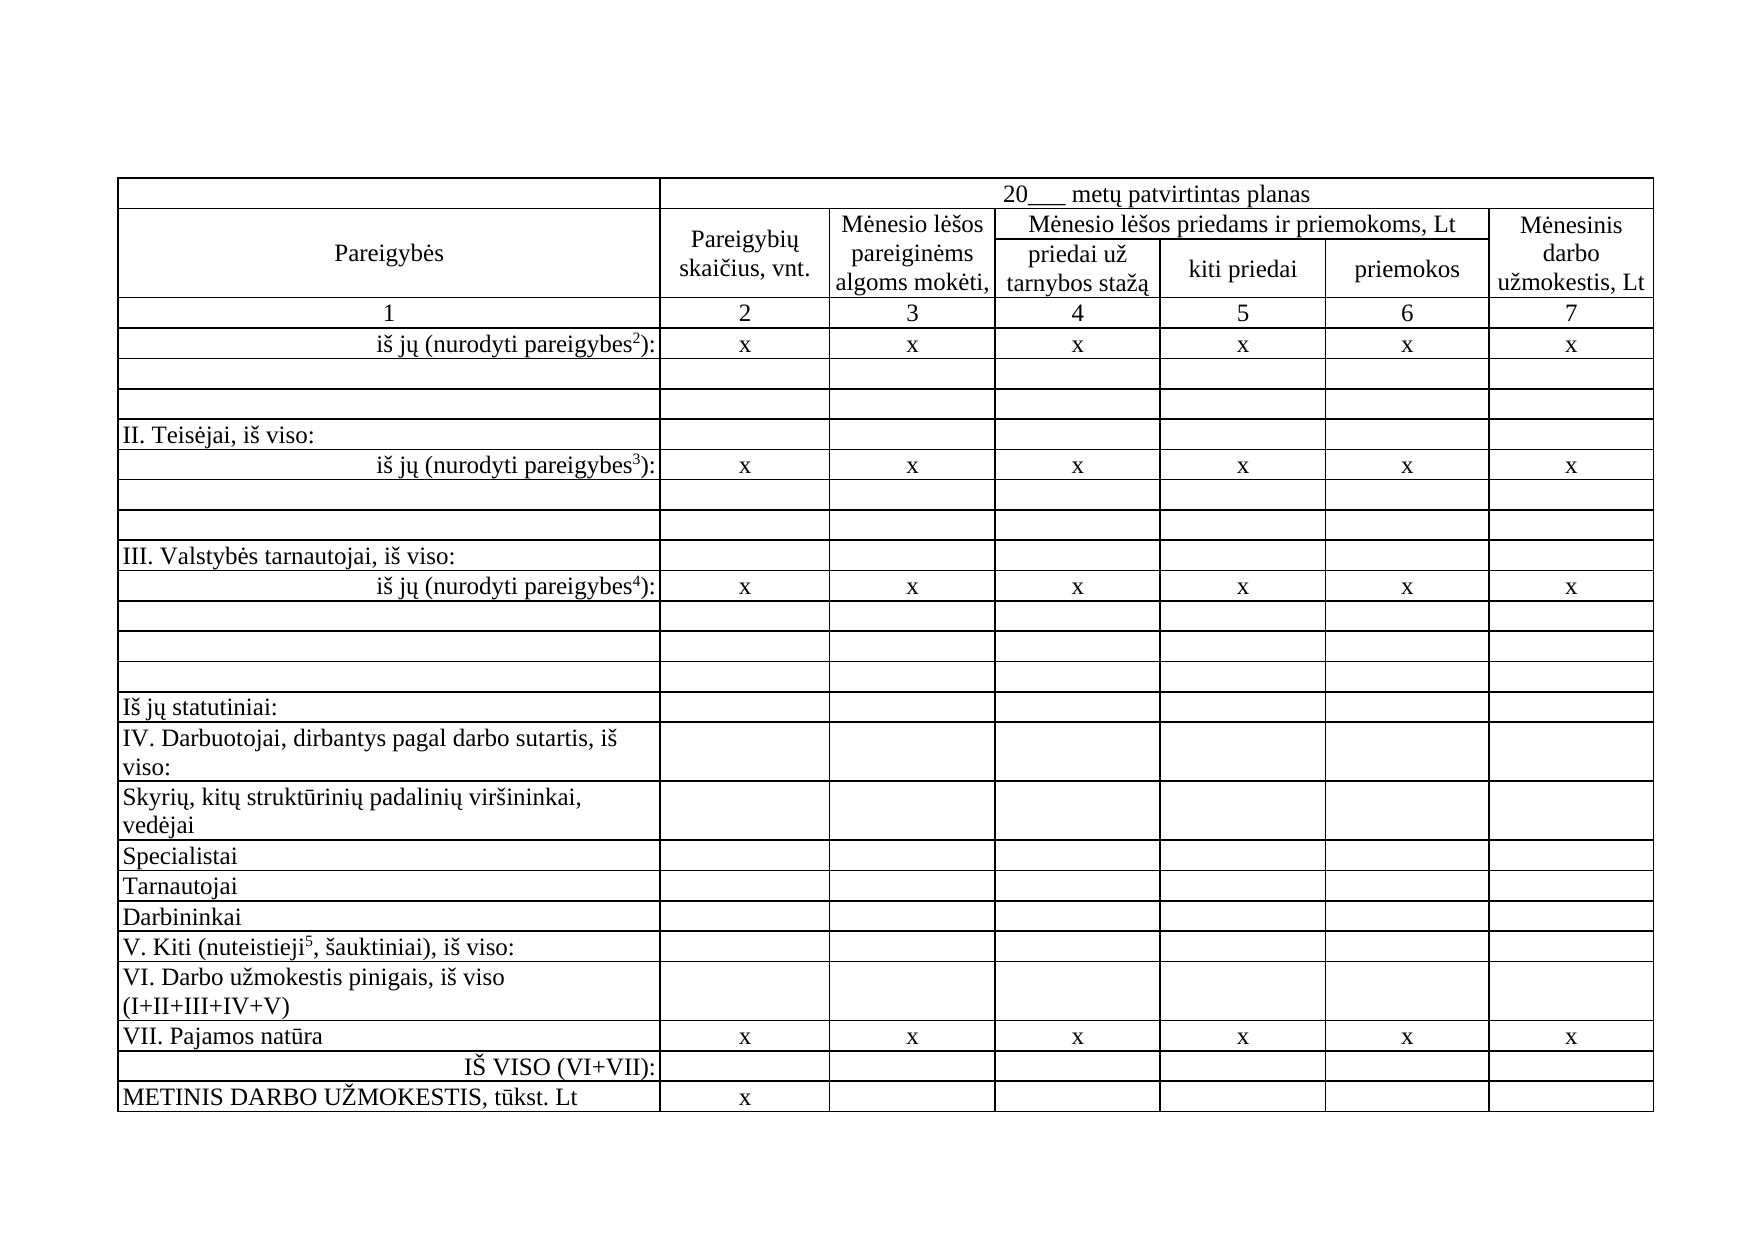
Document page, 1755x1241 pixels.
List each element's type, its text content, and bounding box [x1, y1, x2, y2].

table_cell x [1161, 329, 1325, 357]
table_cell [830, 871, 994, 900]
table_cell [1490, 932, 1653, 961]
table_cell [1161, 511, 1325, 539]
table_cell V. Kiti (nuteistieji5, šauktiniai), iš viso: [119, 932, 659, 961]
table_cell [661, 932, 829, 961]
table_cell x [830, 571, 994, 600]
table_cell 4 [996, 298, 1159, 327]
table_cell [1161, 662, 1325, 691]
table_cell [1326, 723, 1488, 780]
table_cell [1326, 693, 1488, 721]
table_cell [1326, 1052, 1488, 1080]
table_cell [1161, 782, 1325, 839]
table_cell [830, 723, 994, 780]
table_cell [1490, 1052, 1653, 1080]
table_cell x [1490, 450, 1653, 479]
table_cell [996, 1052, 1159, 1080]
table_cell [1326, 541, 1488, 570]
table_cell [1490, 871, 1653, 900]
table_cell [1161, 632, 1325, 661]
table_cell x [1326, 571, 1488, 600]
table_cell [1161, 962, 1325, 1020]
table_cell [119, 511, 659, 539]
table_cell III. Valstybės tarnautojai, iš viso: [119, 541, 659, 570]
table_cell [1326, 359, 1488, 388]
table_cell [830, 693, 994, 721]
table_cell [996, 632, 1159, 661]
table_cell [1161, 480, 1325, 509]
table_cell 3 [830, 298, 994, 327]
table_cell Pareigybės [119, 209, 659, 297]
table_cell 2 [661, 298, 829, 327]
table_cell VII. Pajamos natūra [119, 1021, 659, 1050]
table_cell x [661, 1021, 829, 1050]
table_cell [661, 602, 829, 630]
table_cell Specialistai [119, 841, 659, 870]
table_cell [1326, 841, 1488, 870]
table_cell IŠ VISO (VI+VII): [119, 1052, 659, 1080]
table_cell [830, 390, 994, 418]
table_cell [996, 841, 1159, 870]
table_cell [830, 511, 994, 539]
table_cell kiti priedai [1161, 240, 1325, 297]
table_cell 1 [119, 298, 659, 327]
table_cell [1161, 390, 1325, 418]
table_cell priedai už tarnybos stažą [996, 240, 1159, 297]
table_cell [1326, 390, 1488, 418]
table_cell [830, 841, 994, 870]
table_cell Tarnautojai [119, 871, 659, 900]
table_cell [1326, 962, 1488, 1020]
table_cell [119, 390, 659, 418]
table_cell [1326, 902, 1488, 930]
table_cell [830, 782, 994, 839]
table_cell VI. Darbo užmokestis pinigais, iš viso (I+II+III+IV+V) [119, 962, 659, 1020]
table_cell 5 [1161, 298, 1325, 327]
table_cell [996, 390, 1159, 418]
table_cell [830, 962, 994, 1020]
table_cell [1326, 932, 1488, 961]
table_cell iš jų (nurodyti pareigybes3): [119, 450, 659, 479]
table_cell [996, 902, 1159, 930]
table_cell [996, 962, 1159, 1020]
table_cell [661, 962, 829, 1020]
table_cell [996, 782, 1159, 839]
table_cell x [1490, 329, 1653, 357]
table_cell [830, 932, 994, 961]
table_cell [1326, 782, 1488, 839]
table_header 20___ metų patvirtintas planas [661, 179, 1653, 207]
table_cell [996, 1082, 1159, 1111]
table_cell [119, 480, 659, 509]
table_cell x [996, 329, 1159, 357]
table_cell [1490, 1082, 1653, 1111]
table_cell x [996, 1021, 1159, 1050]
table_cell [996, 511, 1159, 539]
table_cell x [830, 329, 994, 357]
table_cell [1490, 693, 1653, 721]
table_cell Pareigybių skaičius, vnt. [661, 209, 829, 297]
table_cell [661, 662, 829, 691]
table_cell [1490, 390, 1653, 418]
table_cell [119, 632, 659, 661]
table_cell [1161, 841, 1325, 870]
table_cell Darbininkai [119, 902, 659, 930]
table_cell x [1326, 450, 1488, 479]
table_cell [1161, 541, 1325, 570]
table_cell Skyrių, kitų struktūrinių padalinių viršininkai, vedėjai [119, 782, 659, 839]
table_cell [830, 902, 994, 930]
table_cell x [661, 571, 829, 600]
table_cell [1326, 602, 1488, 630]
table_cell [1490, 420, 1653, 448]
table_cell iš jų (nurodyti pareigybes2): [119, 329, 659, 357]
table_cell [830, 420, 994, 448]
table_cell IV. Darbuotojai, dirbantys pagal darbo sutartis, iš viso: [119, 723, 659, 780]
table_cell Mėnesinis darbo užmokestis, Lt [1490, 209, 1653, 297]
table_cell [661, 480, 829, 509]
table_cell [996, 541, 1159, 570]
table_cell [661, 1052, 829, 1080]
table_cell [1161, 1052, 1325, 1080]
table_cell x [1490, 1021, 1653, 1050]
table_cell [830, 480, 994, 509]
table_cell [1161, 693, 1325, 721]
table_cell x [830, 450, 994, 479]
table_cell [119, 359, 659, 388]
table_cell [996, 723, 1159, 780]
table_cell x [661, 329, 829, 357]
table_cell [1161, 359, 1325, 388]
table_cell [830, 1052, 994, 1080]
table_cell [830, 1082, 994, 1111]
table_cell [661, 390, 829, 418]
table_cell [661, 841, 829, 870]
table_cell [830, 662, 994, 691]
table_cell [1161, 723, 1325, 780]
table_cell [1161, 602, 1325, 630]
table_cell x [1326, 329, 1488, 357]
table_cell [1490, 841, 1653, 870]
table_cell x [1490, 571, 1653, 600]
table_cell [1161, 420, 1325, 448]
table_cell [1326, 871, 1488, 900]
table_cell x [1161, 571, 1325, 600]
table_cell [119, 602, 659, 630]
table_cell [661, 359, 829, 388]
table_cell [1490, 632, 1653, 661]
table_cell x [661, 1082, 829, 1111]
table_cell [996, 932, 1159, 961]
table_cell [1490, 662, 1653, 691]
table_cell x [996, 450, 1159, 479]
table_cell Mėnesio lėšos priedams ir priemokoms, Lt [996, 209, 1488, 238]
table_cell [830, 602, 994, 630]
table_cell [996, 480, 1159, 509]
table_cell [1490, 902, 1653, 930]
table_cell [119, 662, 659, 691]
table_cell [661, 693, 829, 721]
table_cell Iš jų statutiniai: [119, 693, 659, 721]
table_cell [996, 359, 1159, 388]
table_cell [1490, 541, 1653, 570]
table_cell II. Teisėjai, iš viso: [119, 420, 659, 448]
table_cell [1161, 902, 1325, 930]
table_cell [1490, 782, 1653, 839]
table_cell x [1326, 1021, 1488, 1050]
table_cell [661, 902, 829, 930]
table_cell [661, 782, 829, 839]
table_cell [661, 511, 829, 539]
table_cell [830, 541, 994, 570]
table_cell [996, 420, 1159, 448]
table_cell [1161, 871, 1325, 900]
table_cell [661, 632, 829, 661]
table_cell [1490, 511, 1653, 539]
table_cell x [996, 571, 1159, 600]
table_cell [996, 871, 1159, 900]
table_cell iš jų (nurodyti pareigybes4): [119, 571, 659, 600]
table_cell [830, 359, 994, 388]
table_cell [1161, 1082, 1325, 1111]
table_cell x [830, 1021, 994, 1050]
table_cell [661, 871, 829, 900]
table_cell x [661, 450, 829, 479]
table_cell 7 [1490, 298, 1653, 327]
table_cell [661, 420, 829, 448]
table_cell Mėnesio lėšos pareiginėms algoms mokėti, Lt [830, 209, 994, 297]
table_cell METINIS DARBO UŽMOKESTIS, tūkst. Lt [119, 1082, 659, 1111]
table_cell [1326, 420, 1488, 448]
table_cell 6 [1326, 298, 1488, 327]
table_cell [661, 541, 829, 570]
table_cell [996, 602, 1159, 630]
table_cell [1161, 932, 1325, 961]
table_cell [1490, 359, 1653, 388]
table_cell [830, 632, 994, 661]
table_cell [1490, 962, 1653, 1020]
table_cell priemokos [1326, 240, 1488, 297]
table_cell x [1161, 450, 1325, 479]
table_cell [1326, 480, 1488, 509]
table_cell [1326, 632, 1488, 661]
table_cell [1490, 602, 1653, 630]
table_cell [1490, 723, 1653, 780]
table_cell [1326, 662, 1488, 691]
table_header [119, 179, 659, 207]
table_cell x [1161, 1021, 1325, 1050]
table_cell [1490, 480, 1653, 509]
table_cell [1326, 511, 1488, 539]
table_cell [996, 693, 1159, 721]
table_cell [996, 662, 1159, 691]
table_cell [1326, 1082, 1488, 1111]
table_cell [661, 723, 829, 780]
